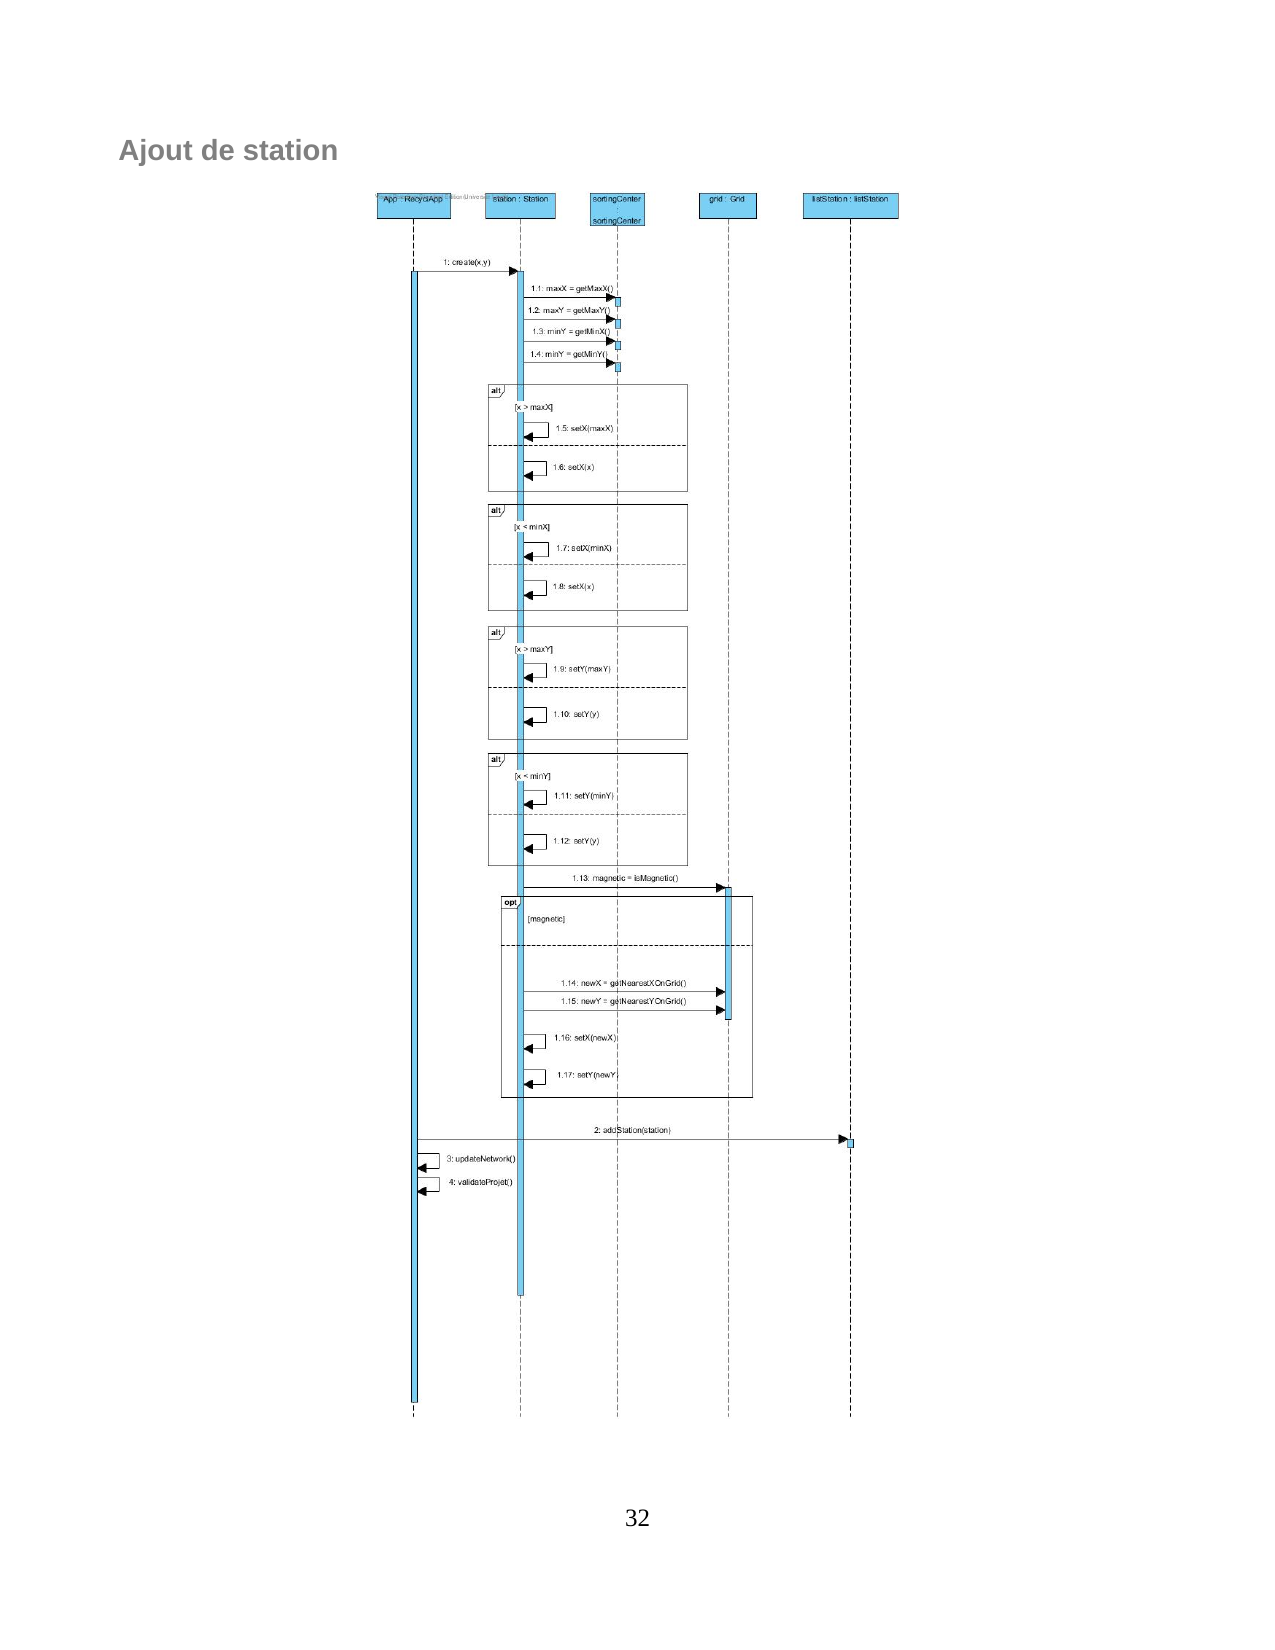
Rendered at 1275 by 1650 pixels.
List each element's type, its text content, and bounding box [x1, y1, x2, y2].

subtitle Ajout de station [118, 133, 1157, 166]
picture [375, 191, 901, 1419]
